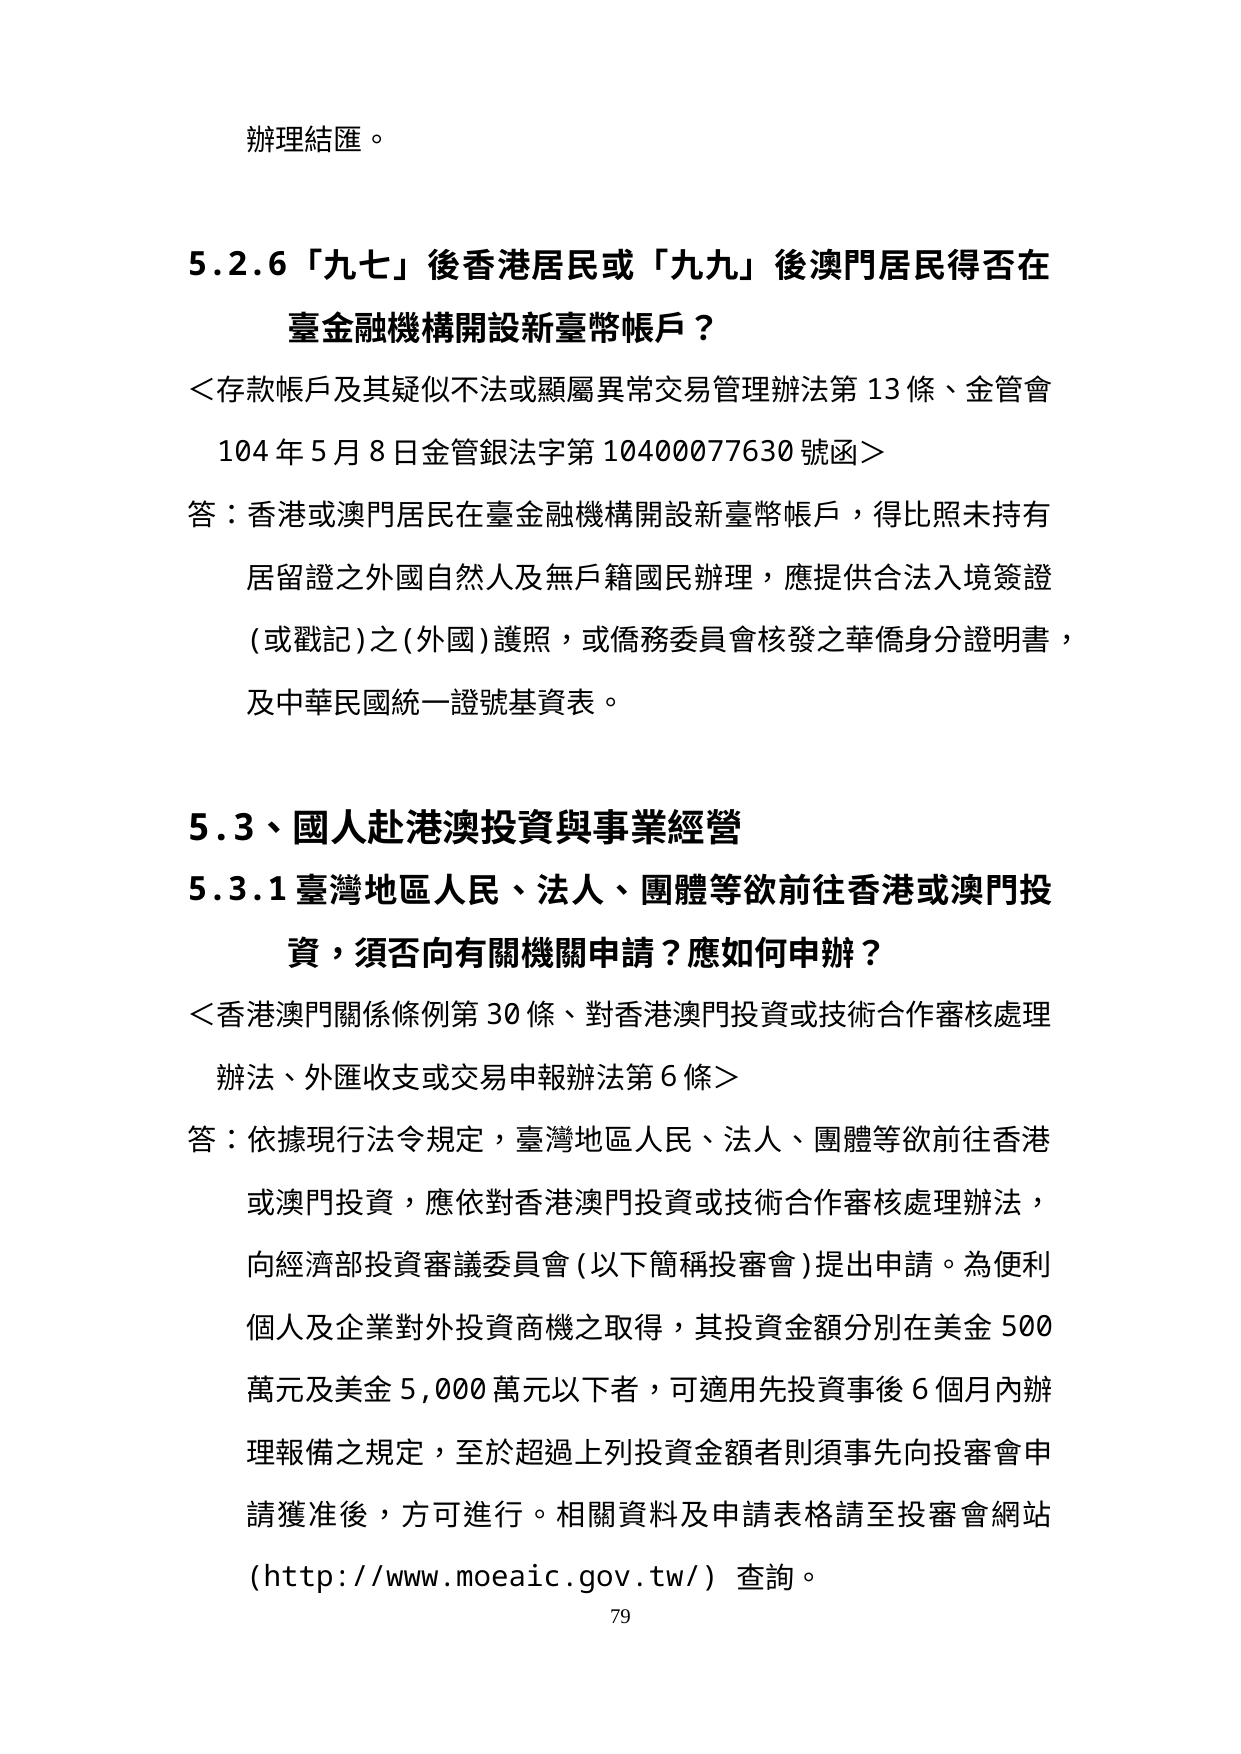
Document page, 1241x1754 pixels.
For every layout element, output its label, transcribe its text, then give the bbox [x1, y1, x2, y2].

text 5.2.6「九七」後香港居民或「九九」後澳門居民得否在臺金融機構開設新臺幣帳戶？ [187, 221, 1053, 346]
text ＜存款帳戶及其疑似不法或顯屬異常交易管理辦法第13條、金管會104年5月8日金管銀法字第10400077630號函＞ [187, 346, 1053, 471]
text 5.3.1臺灣地區人民、法人、團體等欲前往香港或澳門投資，須否向有關機關申請？應如何申辦？ [187, 846, 1053, 971]
text 辦理結匯。 [187, 96, 1053, 159]
text 答：依據現行法令規定，臺灣地區人民、法人、團體等欲前往香港或澳門投資，應依對香港澳門投資或技術合作審核處理辦法，向經濟部投資審議委員會(以下簡稱投審會)提出申請。為便利個人及企業對外投資商機之取得，其投資金額分別在美金500萬元及美金5,000萬元以下者，可適用先投資事後6個月內辦理報備之規定，至於超過上列投資金額者則須事先向投審會申請獲准後，方可進行。相關資料及申請表格請至投審會網站(http://www.moeaic.gov.tw/) 查詢。 [187, 1096, 1053, 1596]
text ＜香港澳門關係條例第30條、對香港澳門投資或技術合作審核處理辦法、外匯收支或交易申報辦法第6條＞ [187, 971, 1053, 1096]
text 答：香港或澳門居民在臺金融機構開設新臺幣帳戶，得比照未持有居留證之外國自然人及無戶籍國民辦理，應提供合法入境簽證(或戳記)之(外國)護照，或僑務委員會核發之華僑身分證明書，及中華民國統一證號基資表。 [187, 471, 1053, 721]
text 5.3、國人赴港澳投資與事業經營 [187, 784, 1053, 846]
